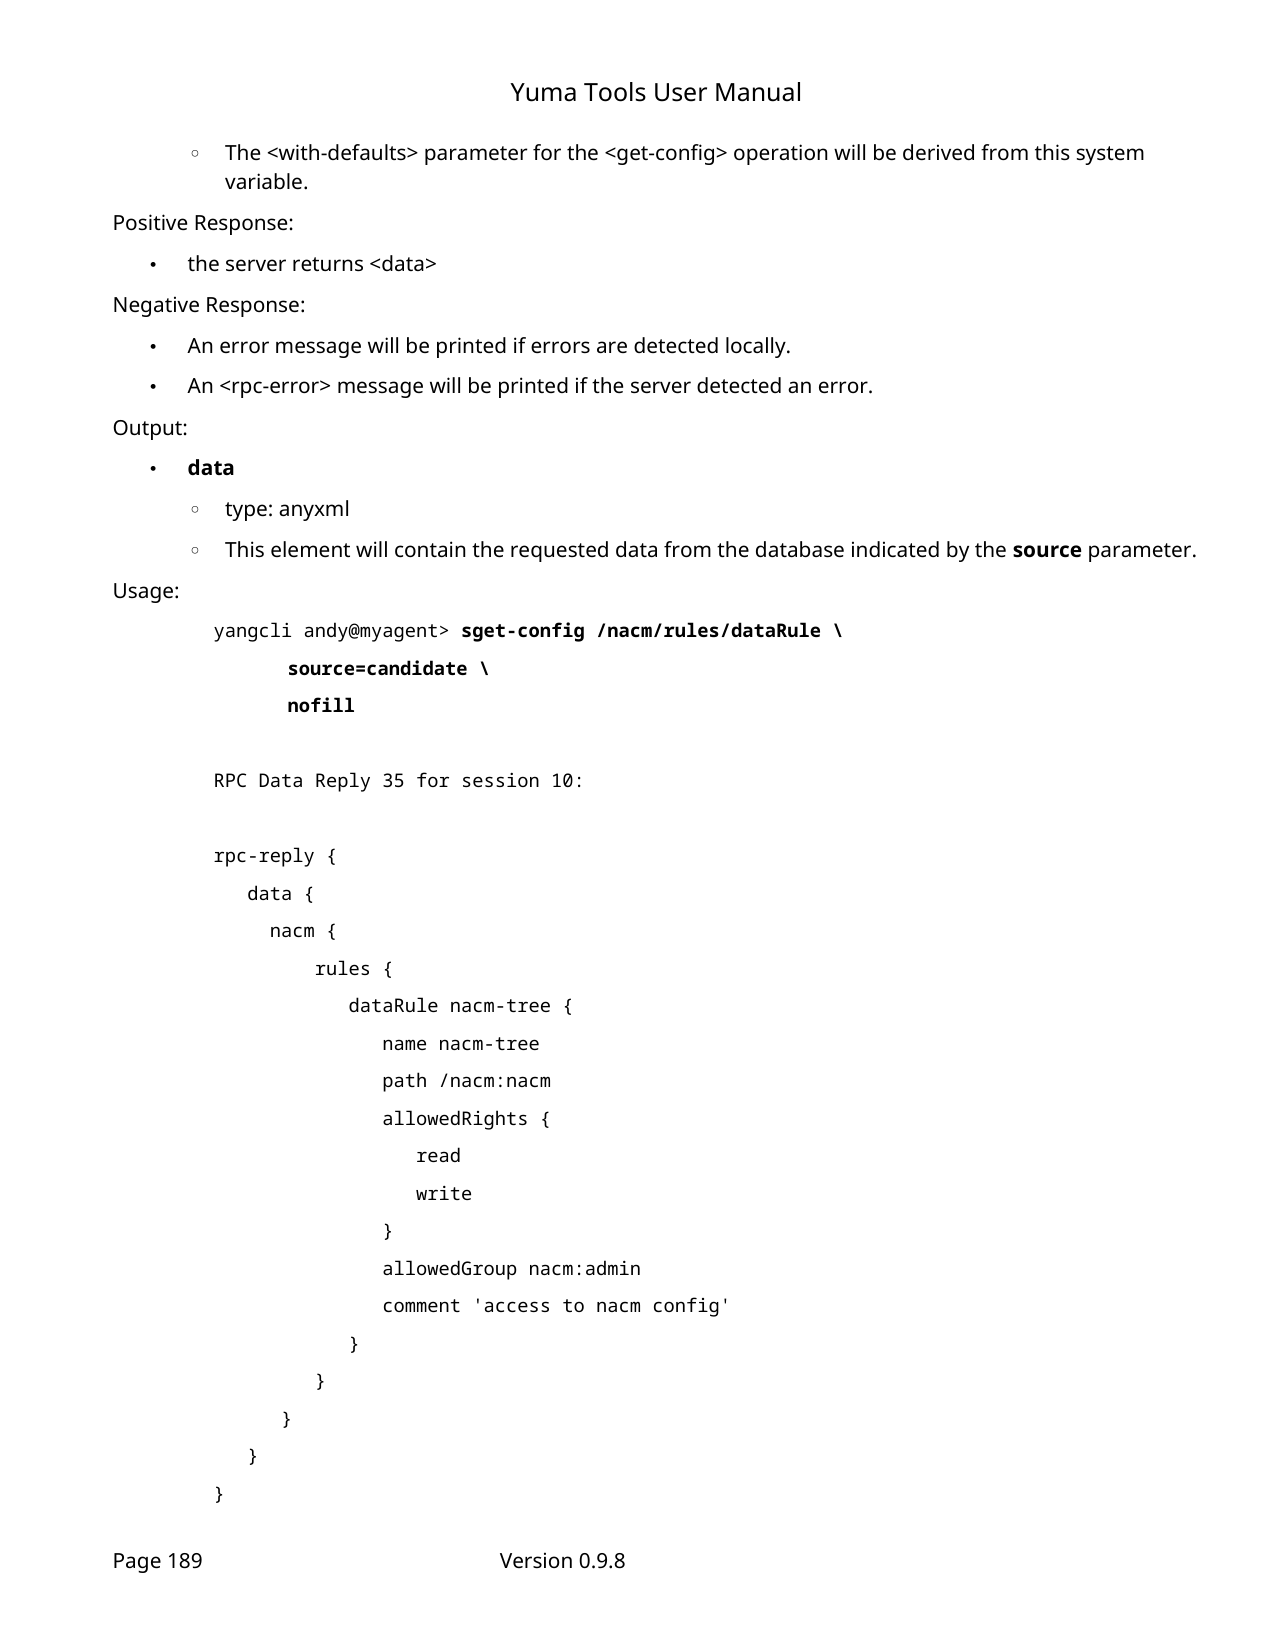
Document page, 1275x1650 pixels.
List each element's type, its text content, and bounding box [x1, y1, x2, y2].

text dataRule nacm-tree { [139, 992, 1200, 1018]
text } [139, 1405, 1200, 1430]
text } [139, 1217, 1200, 1243]
list data [150, 453, 1200, 482]
text RPC Data Reply 35 for session 10: [139, 767, 1200, 793]
text nofill [139, 692, 1200, 718]
list the server returns <data> [150, 249, 1200, 277]
list An error message will be printed if errors are detected locally. [150, 331, 1200, 359]
text rpc-reply { [139, 842, 1200, 868]
text nacm { [139, 917, 1200, 943]
text Output: [112, 413, 1200, 441]
text } [139, 1480, 1200, 1505]
list The <with-defaults> parameter for the <get-config> operation will be derived from this system variable. [187, 138, 1200, 195]
text rules { [139, 955, 1200, 980]
list An <rpc-error> message will be printed if the server detected an error. [150, 372, 1200, 400]
text } [139, 1367, 1200, 1393]
text source=candidate \ [139, 655, 1200, 680]
text allowedGroup nacm:admin [139, 1255, 1200, 1280]
text path /nacm:nacm [139, 1067, 1200, 1093]
list type: anyxml [187, 494, 1200, 523]
text allowedRights { [139, 1105, 1200, 1130]
text } [139, 1330, 1200, 1355]
text Positive Response: [112, 208, 1200, 236]
text Negative Response: [112, 290, 1200, 318]
text } [139, 1442, 1200, 1468]
text read [139, 1142, 1200, 1168]
text yangcli andy@myagent> sget-config /nacm/rules/dataRule \ [139, 617, 1200, 643]
list This element will contain the requested data from the database indicated by the source parameter. [187, 535, 1200, 564]
text data { [139, 880, 1200, 905]
text name nacm-tree [139, 1030, 1200, 1055]
text write [139, 1180, 1200, 1205]
text Usage: [112, 576, 1200, 605]
text comment 'access to nacm config' [139, 1292, 1200, 1318]
